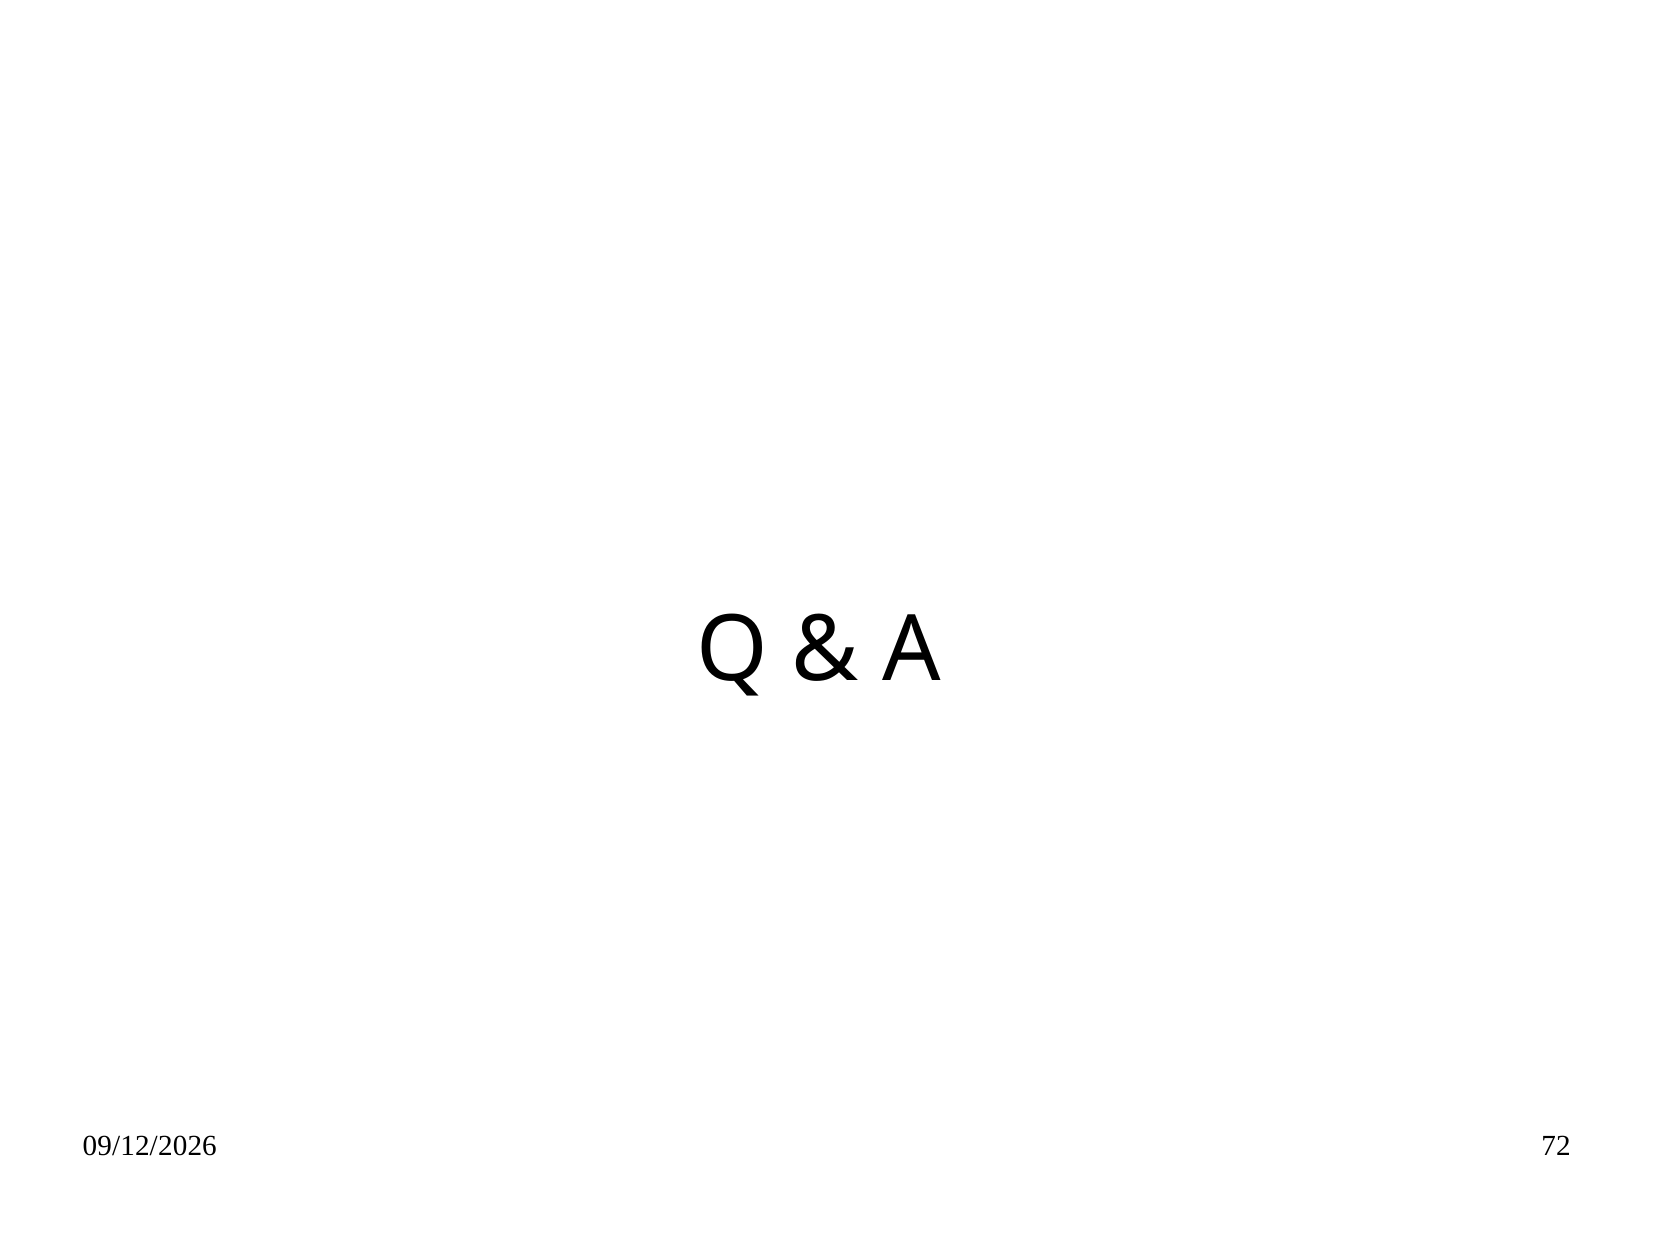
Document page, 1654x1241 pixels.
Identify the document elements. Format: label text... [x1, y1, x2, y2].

subtitle Q & A [75, 165, 1564, 1125]
